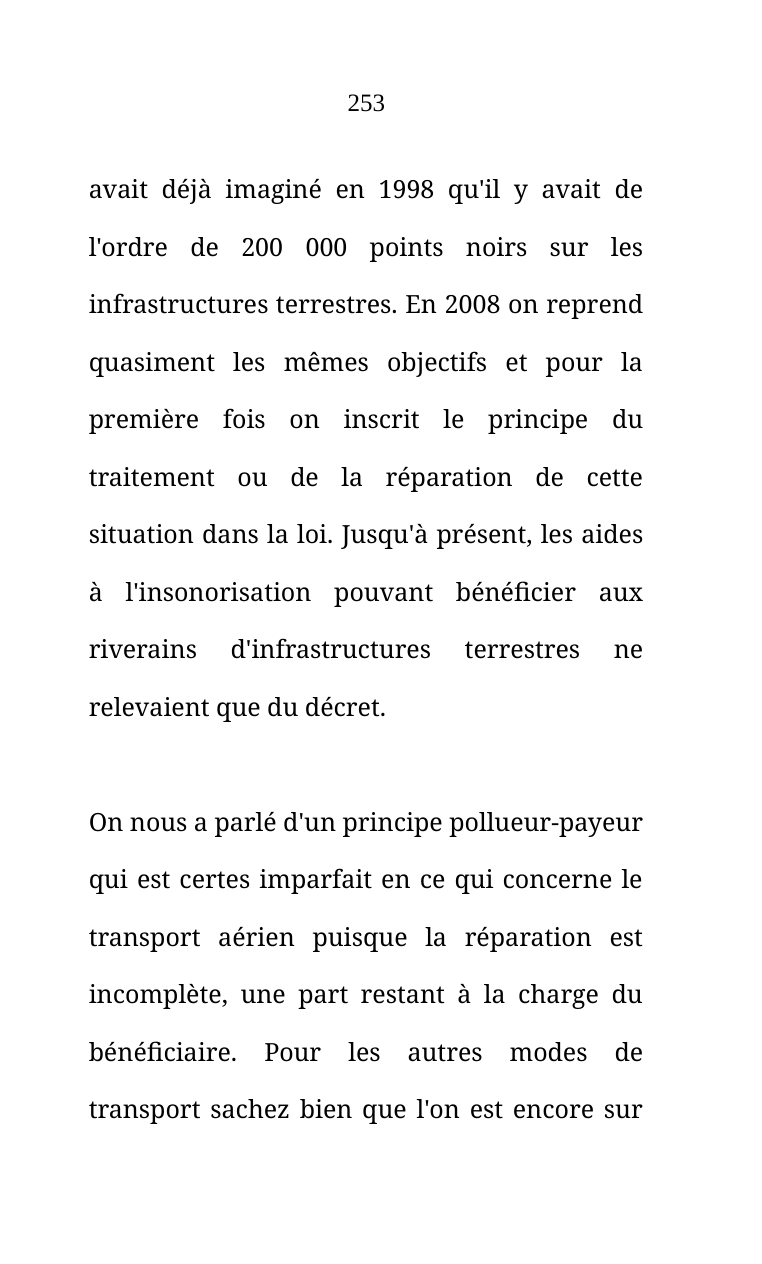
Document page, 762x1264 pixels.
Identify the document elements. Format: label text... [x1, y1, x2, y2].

text avait déjà imaginé en 1998 qu'il y avait de l'ordre de 200 000 points noirs sur les infrastructures terrestres. En 2008 on reprend quasiment les mêmes objectifs et pour la première fois on inscrit le principe du traitement ou de la réparation de cette situation dans la loi. Jusqu'à présent, les aides à l'insonorisation pouvant bénéficier aux riverains d'infrastructures terrestres ne relevaient que du décret. [88, 147, 644, 724]
text On nous a parlé d'un principe pollueur-payeur qui est certes imparfait en ce qui concerne le transport aérien puisque la réparation est incomplète, une part restant à la charge du bénéficiaire. Pour les autres modes de transport sachez bien que l'on est encore sur [88, 781, 644, 1126]
